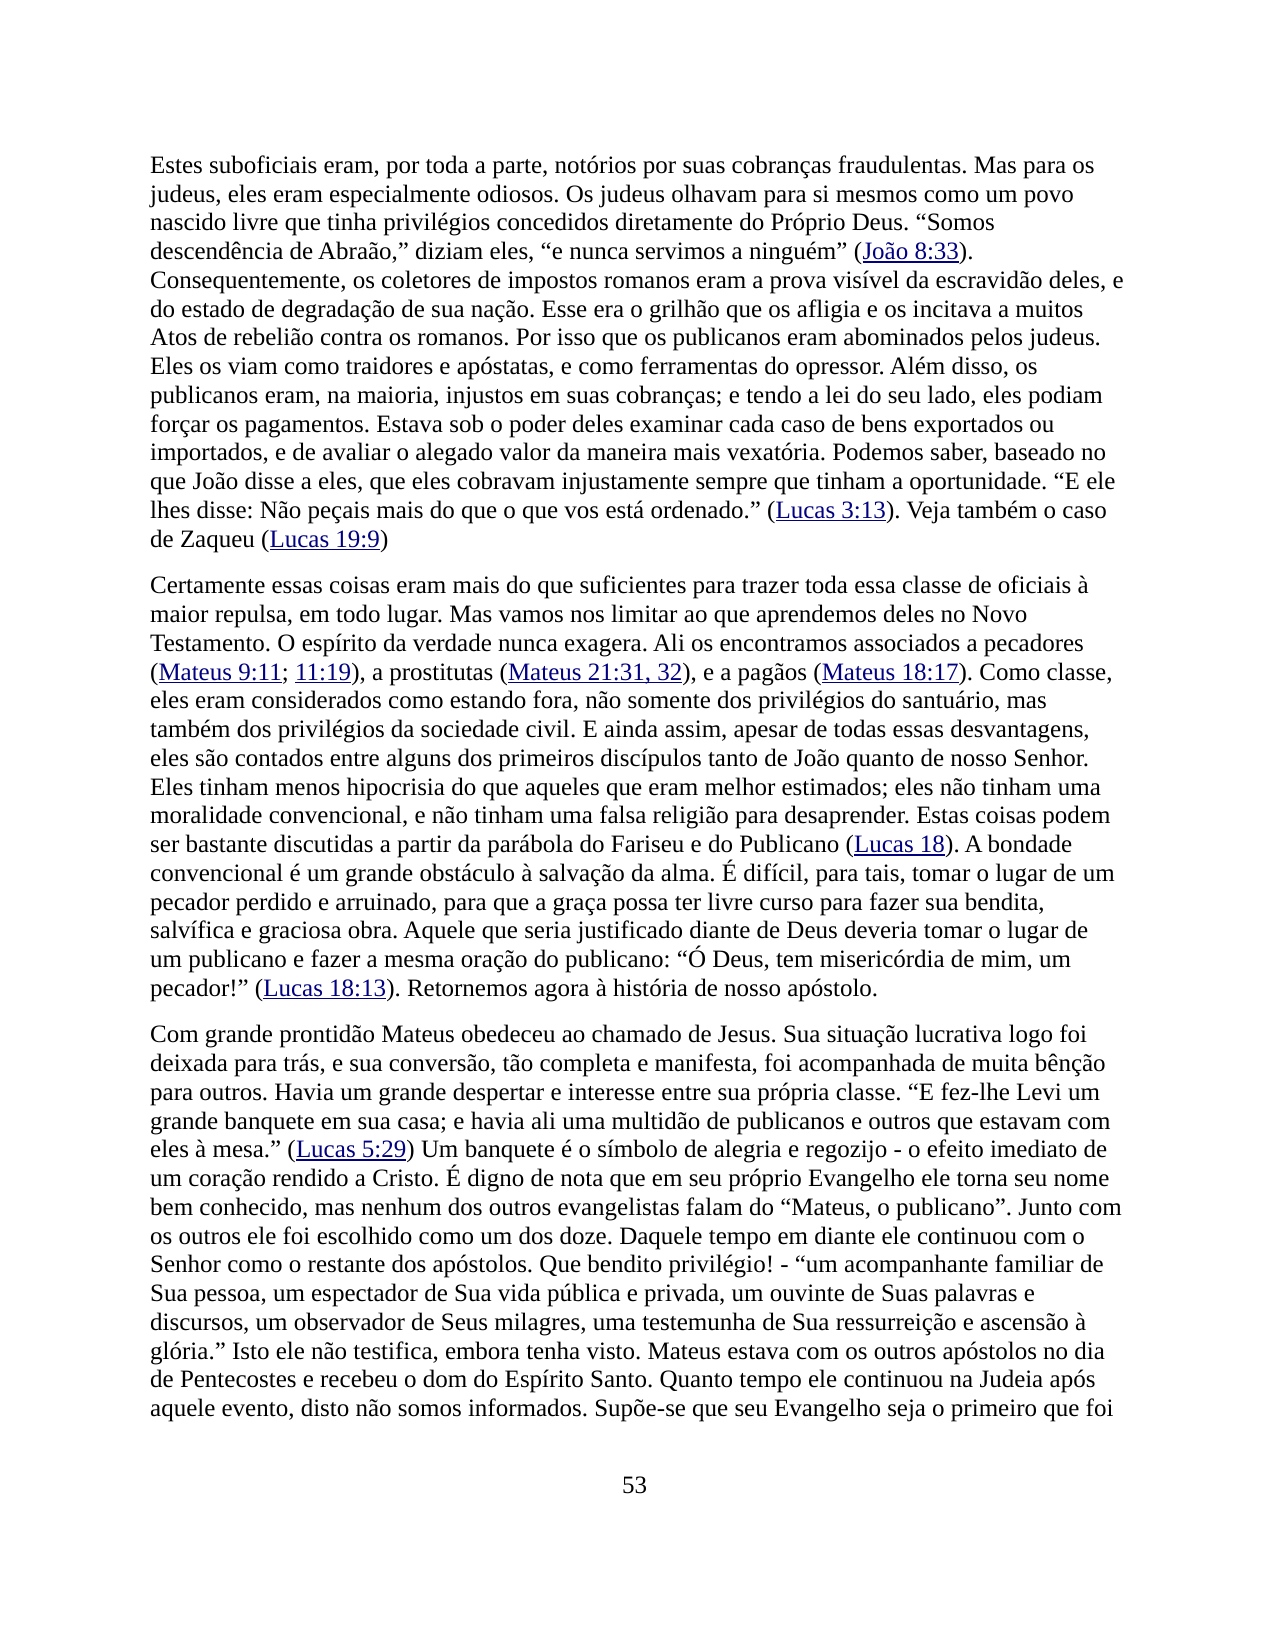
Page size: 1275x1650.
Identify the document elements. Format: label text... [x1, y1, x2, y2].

text Certamente essas coisas eram mais do que suficientes para trazer toda essa classe de oficiais à maior repulsa, em todo lugar. Mas vamos nos limitar ao que aprendemos deles no Novo Testamento. O espírito da verdade nunca exagera. Ali os encontramos associados a pecadores (Mateus 9:11; 11:19), a prostitutas (Mateus 21:31, 32), e a pagãos (Mateus 18:17). Como classe, eles eram considerados como estando fora, não somente dos privilégios do santuário, mas também dos privilégios da sociedade civil. E ainda assim, apesar de todas essas desvantagens, eles são contados entre alguns dos primeiros discípulos tanto de João quanto de nosso Senhor. Eles tinham menos hipocrisia do que aqueles que eram melhor estimados; eles não tinham uma moralidade convencional, e não tinham uma falsa religião para desaprender. Estas coisas podem ser bastante discutidas a partir da parábola do Fariseu e do Publicano (Lucas 18). A bondade convencional é um grande obstáculo à salvação da alma. É difícil, para tais, tomar o lugar de um pecador perdido e arruinado, para que a graça possa ter livre curso para fazer sua bendita, salvífica e graciosa obra. Aquele que seria justificado diante de Deus deveria tomar o lugar de um publicano e fazer a mesma oração do publicano: “Ó Deus, tem misericórdia de mim, um pecador!” (Lucas 18:13). Retornemos agora à história de nosso apóstolo. [150, 570, 1125, 1002]
text Com grande prontidão Mateus obedeceu ao chamado de Jesus. Sua situação lucrativa logo foi deixada para trás, e sua conversão, tão completa e manifesta, foi acompanhada de muita bênção para outros. Havia um grande despertar e interesse entre sua própria classe. “E fez-lhe Levi um grande banquete em sua casa; e havia ali uma multidão de publicanos e outros que estavam com eles à mesa.” (Lucas 5:29) Um banquete é o símbolo de alegria e regozijo - o efeito imediato de um coração rendido a Cristo. É digno de nota que em seu próprio Evangelho ele torna seu nome bem conhecido, mas nenhum dos outros evangelistas falam do “Mateus, o publicano”. Junto com os outros ele foi escolhido como um dos doze. Daquele tempo em diante ele continuou com o Senhor como o restante dos apóstolos. Que bendito privilégio! - “um acompanhante familiar de Sua pessoa, um espectador de Sua vida pública e privada, um ouvinte de Suas palavras e discursos, um observador de Seus milagres, uma testemunha de Sua ressurreição e ascensão à glória.” Isto ele não testifica, embora tenha visto. Mateus estava com os outros apóstolos no dia de Pentecostes e recebeu o dom do Espírito Santo. Quanto tempo ele continuou na Judeia após aquele evento, disto não somos informados. Supõe-se que seu Evangelho seja o primeiro que foi [150, 1019, 1125, 1422]
text Estes suboficiais eram, por toda a parte, notórios por suas cobranças fraudulentas. Mas para os judeus, eles eram especialmente odiosos. Os judeus olhavam para si mesmos como um povo nascido livre que tinha privilégios concedidos diretamente do Próprio Deus. “Somos descendência de Abraão,” diziam eles, “e nunca servimos a ninguém” (João 8:33). Consequentemente, os coletores de impostos romanos eram a prova visível da escravidão deles, e do estado de degradação de sua nação. Esse era o grilhão que os afligia e os incitava a muitos Atos de rebelião contra os romanos. Por isso que os publicanos eram abominados pelos judeus. Eles os viam como traidores e apóstatas, e como ferramentas do opressor. Além disso, os publicanos eram, na maioria, injustos em suas cobranças; e tendo a lei do seu lado, eles podiam forçar os pagamentos. Estava sob o poder deles examinar cada caso de bens exportados ou importados, e de avaliar o alegado valor da maneira mais vexatória. Podemos saber, baseado no que João disse a eles, que eles cobravam injustamente sempre que tinham a oportunidade. “E ele lhes disse: Não peçais mais do que o que vos está ordenado.” (Lucas 3:13). Veja também o caso de Zaqueu (Lucas 19:9) [150, 150, 1125, 552]
